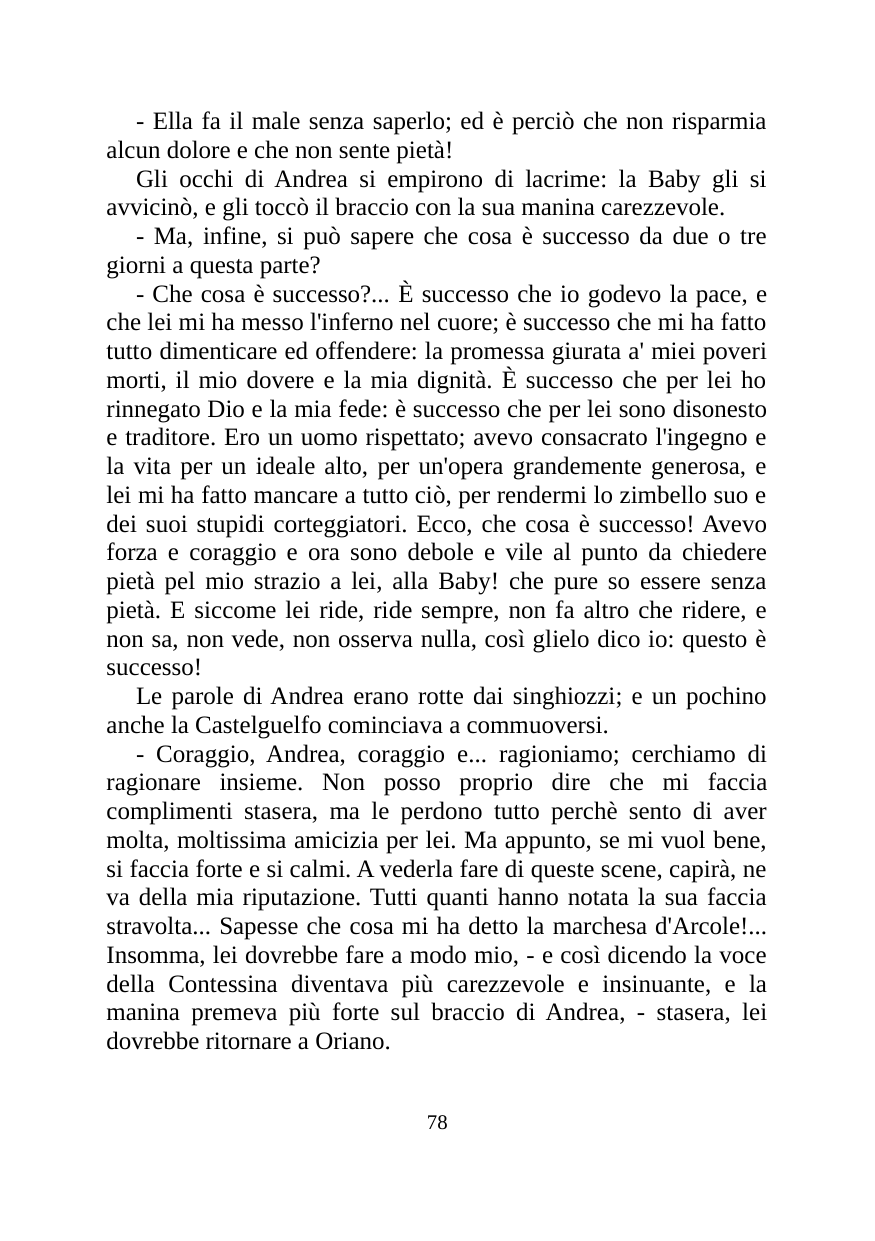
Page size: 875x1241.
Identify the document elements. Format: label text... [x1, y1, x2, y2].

text - Ma, infine, si può sapere che cosa è successo da due o tre giorni a questa parte? [106, 221, 768, 279]
text Gli occhi di Andrea si empirono di lacrime: la Baby gli si avvicinò, e gli toccò il braccio con la sua manina carezzevole. [106, 164, 768, 221]
text - Coraggio, Andrea, coraggio e... ragioniamo; cerchiamo di ragionare insieme. Non posso proprio dire che mi faccia complimenti stasera, ma le perdono tutto perchè sento di aver molta, moltissima amicizia per lei. Ma appunto, se mi vuol bene, si faccia forte e si calmi. A vederla fare di queste scene, capirà, ne va della mia riputazione. Tutti quanti hanno notata la sua faccia stravolta... Sapesse che cosa mi ha detto la marchesa d'Arcole!... Insomma, lei dovrebbe fare a modo mio, - e così dicendo la voce della Contessina diventava più carezzevole e insinuante, e la manina premeva più forte sul braccio di Andrea, - stasera, lei dovrebbe ritornare a Oriano. [106, 739, 768, 1055]
text - Che cosa è successo?... È successo che io godevo la pace, e che lei mi ha messo l'inferno nel cuore; è successo che mi ha fatto tutto dimenticare ed offendere: la promessa giurata a' miei poveri morti, il mio dovere e la mia dignità. È successo che per lei ho rinnegato Dio e la mia fede: è successo che per lei sono disonesto e traditore. Ero un uomo rispettato; avevo consacrato l'ingegno e la vita per un ideale alto, per un'opera grandemente generosa, e lei mi ha fatto mancare a tutto ciò, per rendermi lo zimbello suo e dei suoi stupidi corteggiatori. Ecco, che cosa è successo! Avevo forza e coraggio e ora sono debole e vile al punto da chiedere pietà pel mio strazio a lei, alla Baby! che pure so essere senza pietà. E siccome lei ride, ride sempre, non fa altro che ridere, e non sa, non vede, non osserva nulla, così glielo dico io: questo è successo! [106, 279, 768, 681]
text Le parole di Andrea erano rotte dai singhiozzi; e un pochino anche la Castelguelfo cominciava a commuoversi. [106, 681, 768, 739]
text - Ella fa il male senza saperlo; ed è perciò che non risparmia alcun dolore e che non sente pietà! [106, 106, 768, 164]
